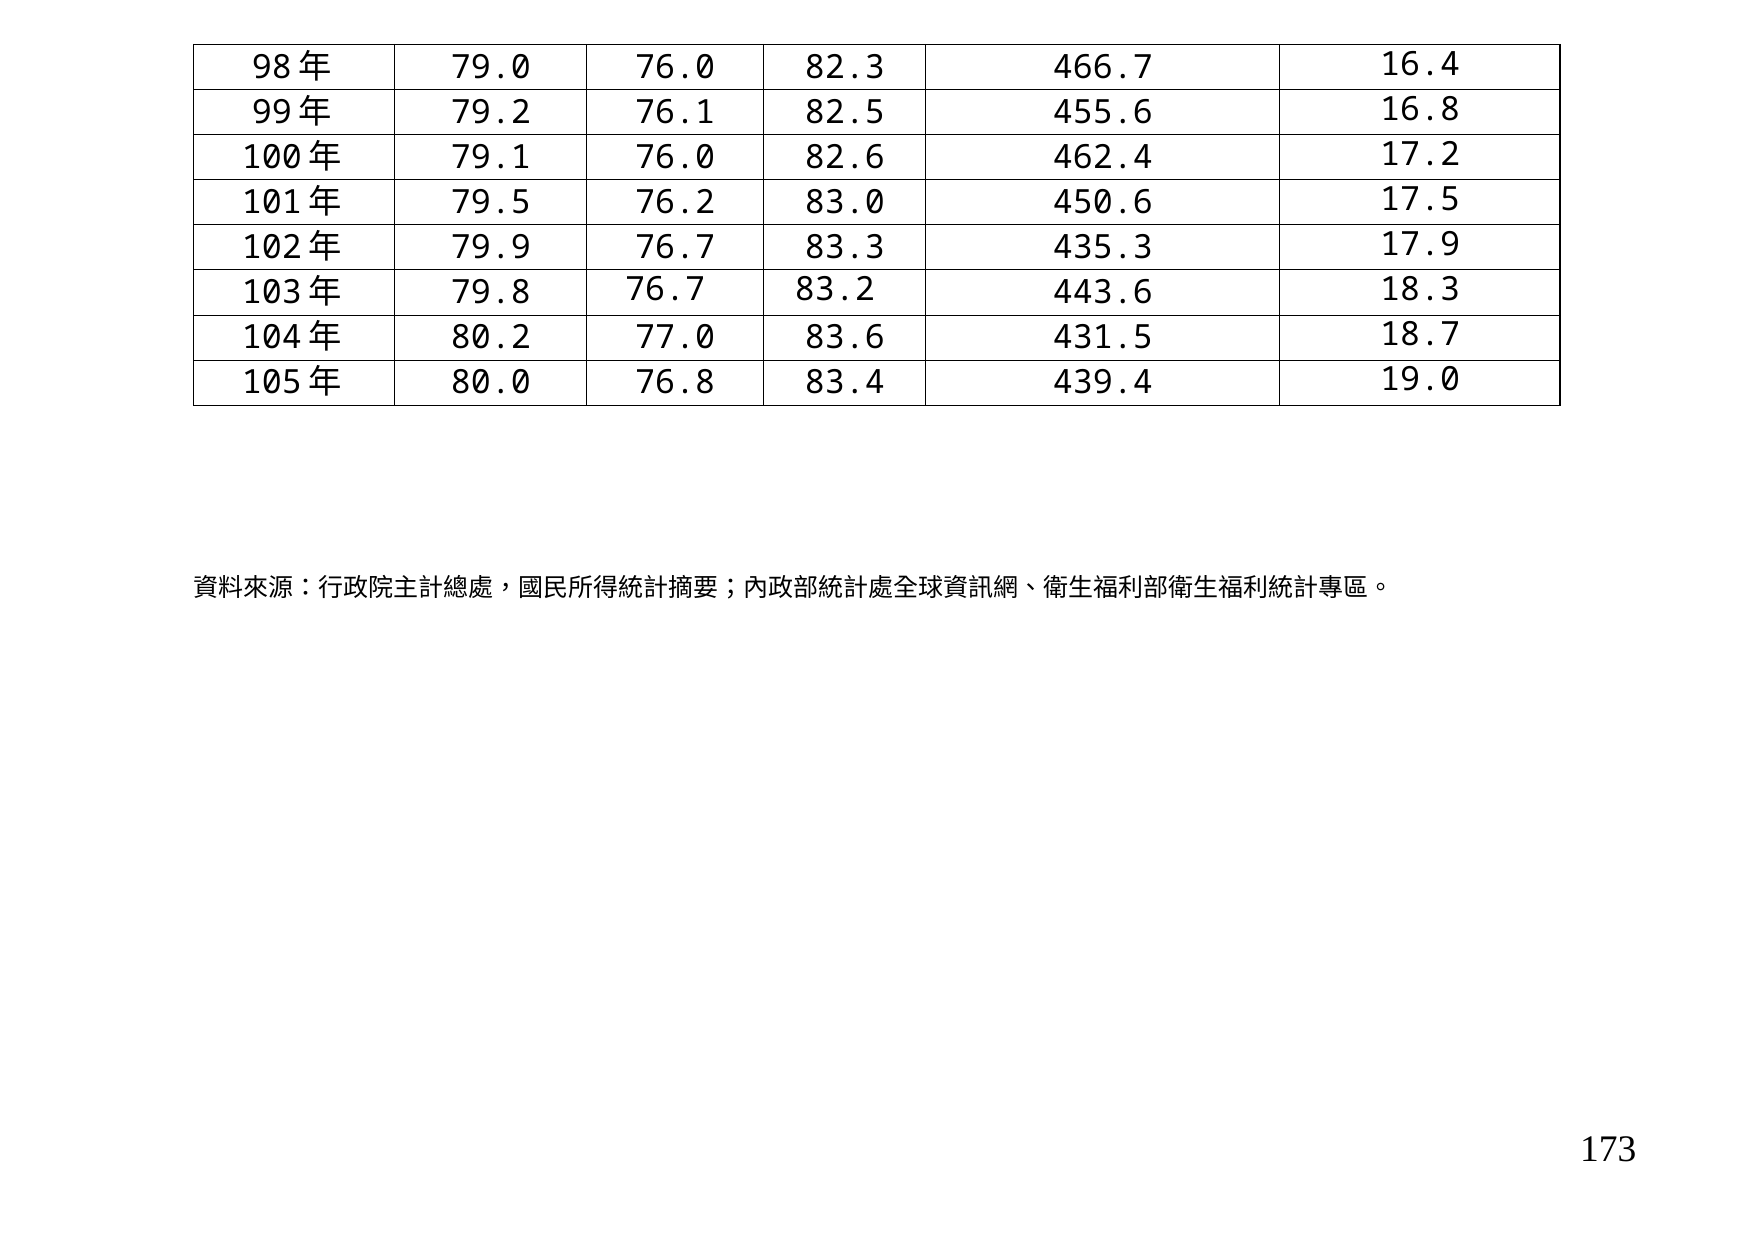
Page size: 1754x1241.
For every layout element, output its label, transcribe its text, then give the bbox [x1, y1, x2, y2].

table_cell 17.2 [1280, 135, 1559, 179]
table_cell 18.7 [1280, 316, 1559, 359]
table_cell 100年 [194, 135, 394, 179]
table_cell 79.5 [395, 180, 586, 224]
table_cell 17.5 [1280, 180, 1559, 224]
table_cell 79.1 [395, 135, 586, 179]
table_cell 76.7 [587, 270, 763, 314]
table_cell 82.5 [764, 90, 925, 134]
table_cell 102年 [194, 225, 394, 269]
table_cell 80.0 [395, 361, 586, 405]
table_cell 18.3 [1280, 270, 1559, 314]
table_cell 466.7 [926, 45, 1279, 89]
table_cell 82.3 [764, 45, 925, 89]
table_cell 76.7 [587, 225, 763, 269]
text 資料來源：行政院主計總處，國民所得統計摘要；內政部統計處全球資訊網、衛生福利部衛生福利統計專區。 [118, 544, 1636, 606]
table_cell 98年 [194, 45, 394, 89]
table_cell 76.0 [587, 135, 763, 179]
table_cell 103年 [194, 270, 394, 314]
table_cell 462.4 [926, 135, 1279, 179]
table_cell 76.8 [587, 361, 763, 405]
table_cell 83.4 [764, 361, 925, 405]
table_cell 16.4 [1280, 45, 1559, 89]
table_cell 79.9 [395, 225, 586, 269]
table_cell 435.3 [926, 225, 1279, 269]
table_cell 443.6 [926, 270, 1279, 314]
table_cell 83.0 [764, 180, 925, 224]
table_cell 105年 [194, 361, 394, 405]
table_cell 16.8 [1280, 90, 1559, 134]
table_cell 76.2 [587, 180, 763, 224]
table_cell 76.1 [587, 90, 763, 134]
table_cell 83.6 [764, 316, 925, 359]
table_cell 104年 [194, 316, 394, 359]
table_cell 455.6 [926, 90, 1279, 134]
table_cell 17.9 [1280, 225, 1559, 269]
table_cell 431.5 [926, 316, 1279, 359]
table_cell 83.2 [764, 270, 925, 314]
table_cell 80.2 [395, 316, 586, 359]
table_cell 450.6 [926, 180, 1279, 224]
table_cell 77.0 [587, 316, 763, 359]
table_cell 79.8 [395, 270, 586, 314]
table_cell 82.6 [764, 135, 925, 179]
table_cell 439.4 [926, 361, 1279, 405]
table_cell 19.0 [1280, 361, 1559, 405]
table_cell 101年 [194, 180, 394, 224]
table_cell 79.2 [395, 90, 586, 134]
table_cell 76.0 [587, 45, 763, 89]
table_cell 83.3 [764, 225, 925, 269]
table_cell 79.0 [395, 45, 586, 89]
table_cell 99年 [194, 90, 394, 134]
